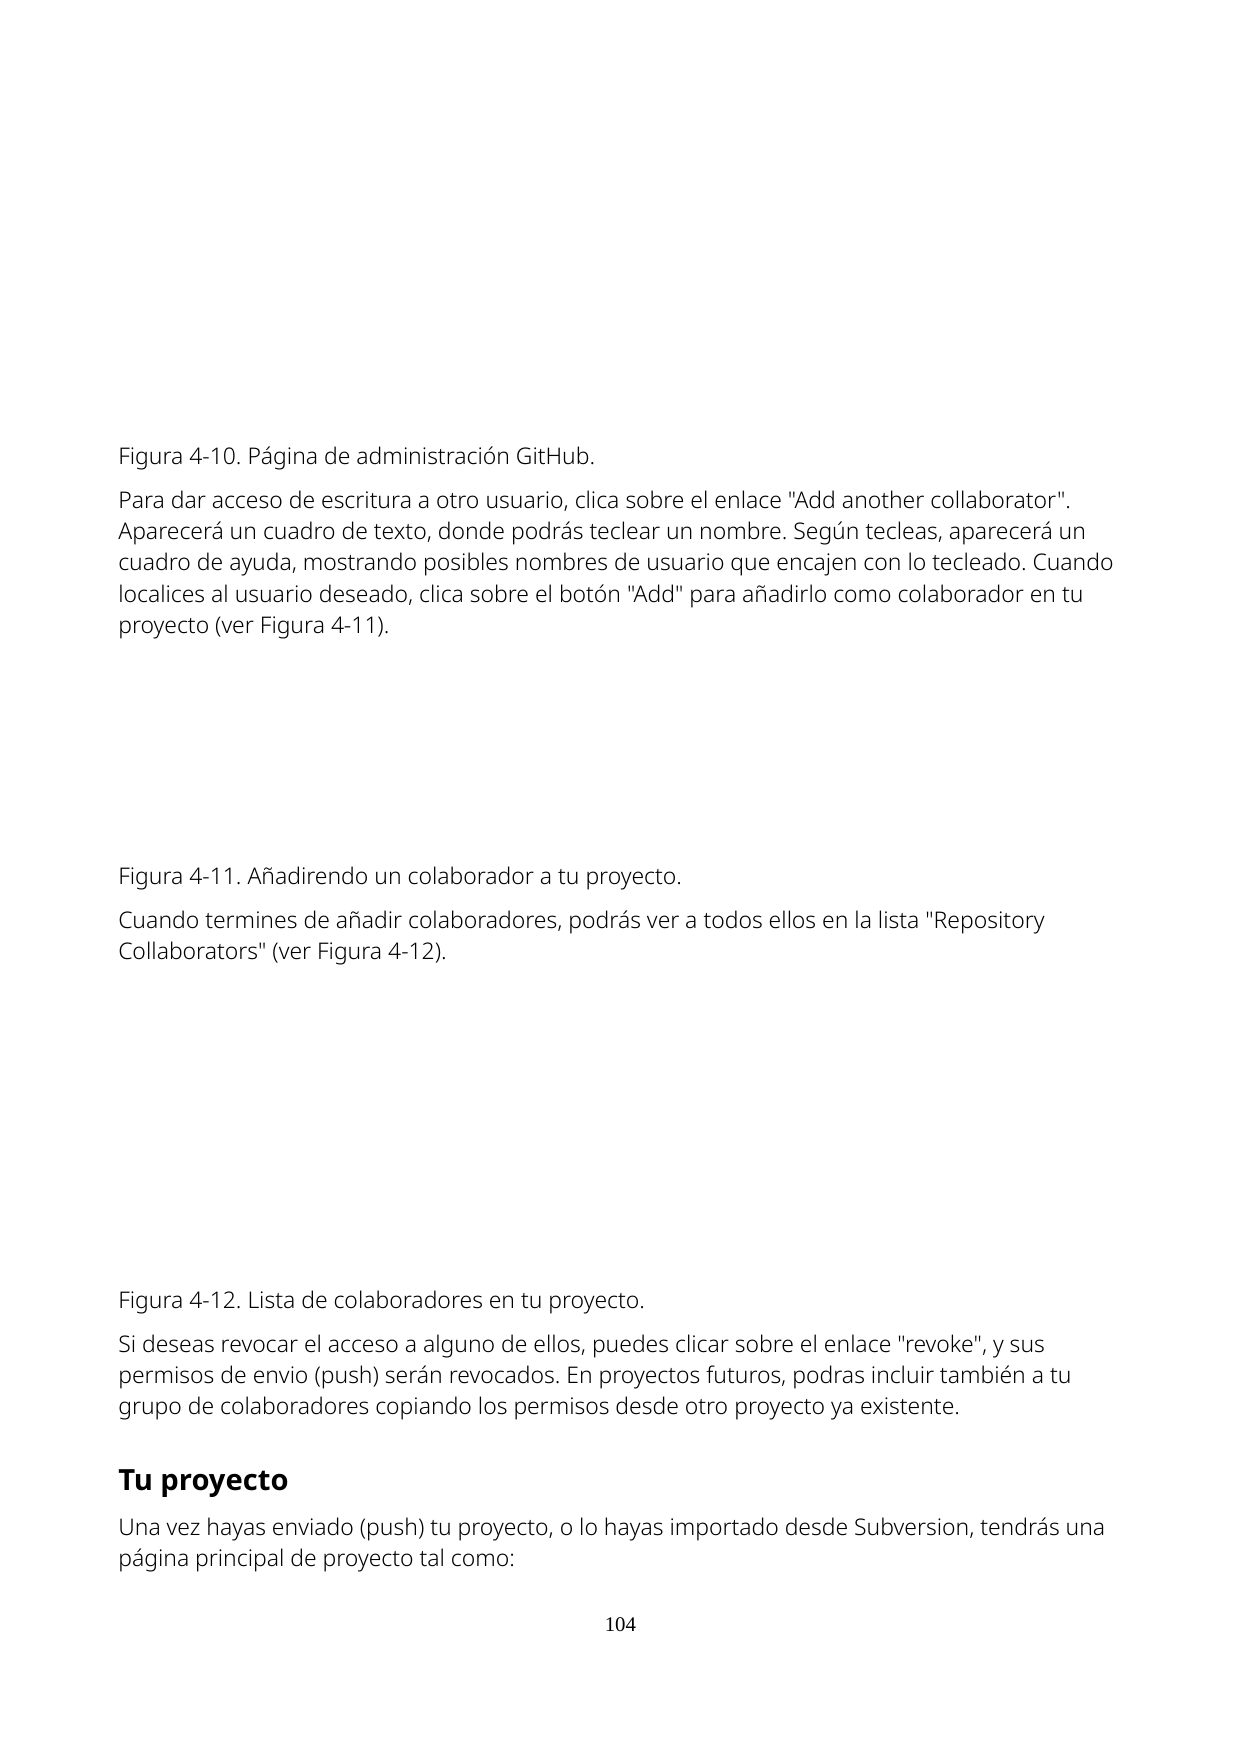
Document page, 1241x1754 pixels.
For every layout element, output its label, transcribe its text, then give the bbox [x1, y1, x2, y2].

text Una vez hayas enviado (push) tu proyecto, o lo hayas importado desde Subversion, tendrás una página principal de proyecto tal como: [118, 1511, 1122, 1573]
subtitle Tu proyecto [118, 1459, 1122, 1498]
text Si deseas revocar el acceso a alguno de ellos, puedes clicar sobre el enlace "revoke", y sus permisos de envio (push) serán revocados. En proyectos futuros, podras incluir también a tu grupo de colaboradores copiando los permisos desde otro proyecto ya existente. [118, 1327, 1122, 1421]
text Para dar acceso de escritura a otro usuario, clica sobre el enlace "Add another collaborator". Aparecerá un cuadro de texto, donde podrás teclear un nombre. Según tecleas, aparecerá un cuadro de ayuda, mostrando posibles nombres de usuario que encajen con lo tecleado. Cuando localices al usuario deseado, clica sobre el botón "Add" para añadirlo como colaborador en tu proyecto (ver Figura 4-11). [118, 484, 1122, 640]
text Cuando termines de añadir colaboradores, podrás ver a todos ellos en la lista "Repository Collaborators" (ver Figura 4-12). [118, 904, 1122, 967]
text Figura 4-11. Añadirendo un colaborador a tu proyecto. [118, 829, 1122, 892]
text Figura 4-12. Lista de colaboradores en tu proyecto. [118, 1252, 1122, 1315]
text Figura 4-10. Página de administración GitHub. [118, 409, 1122, 471]
